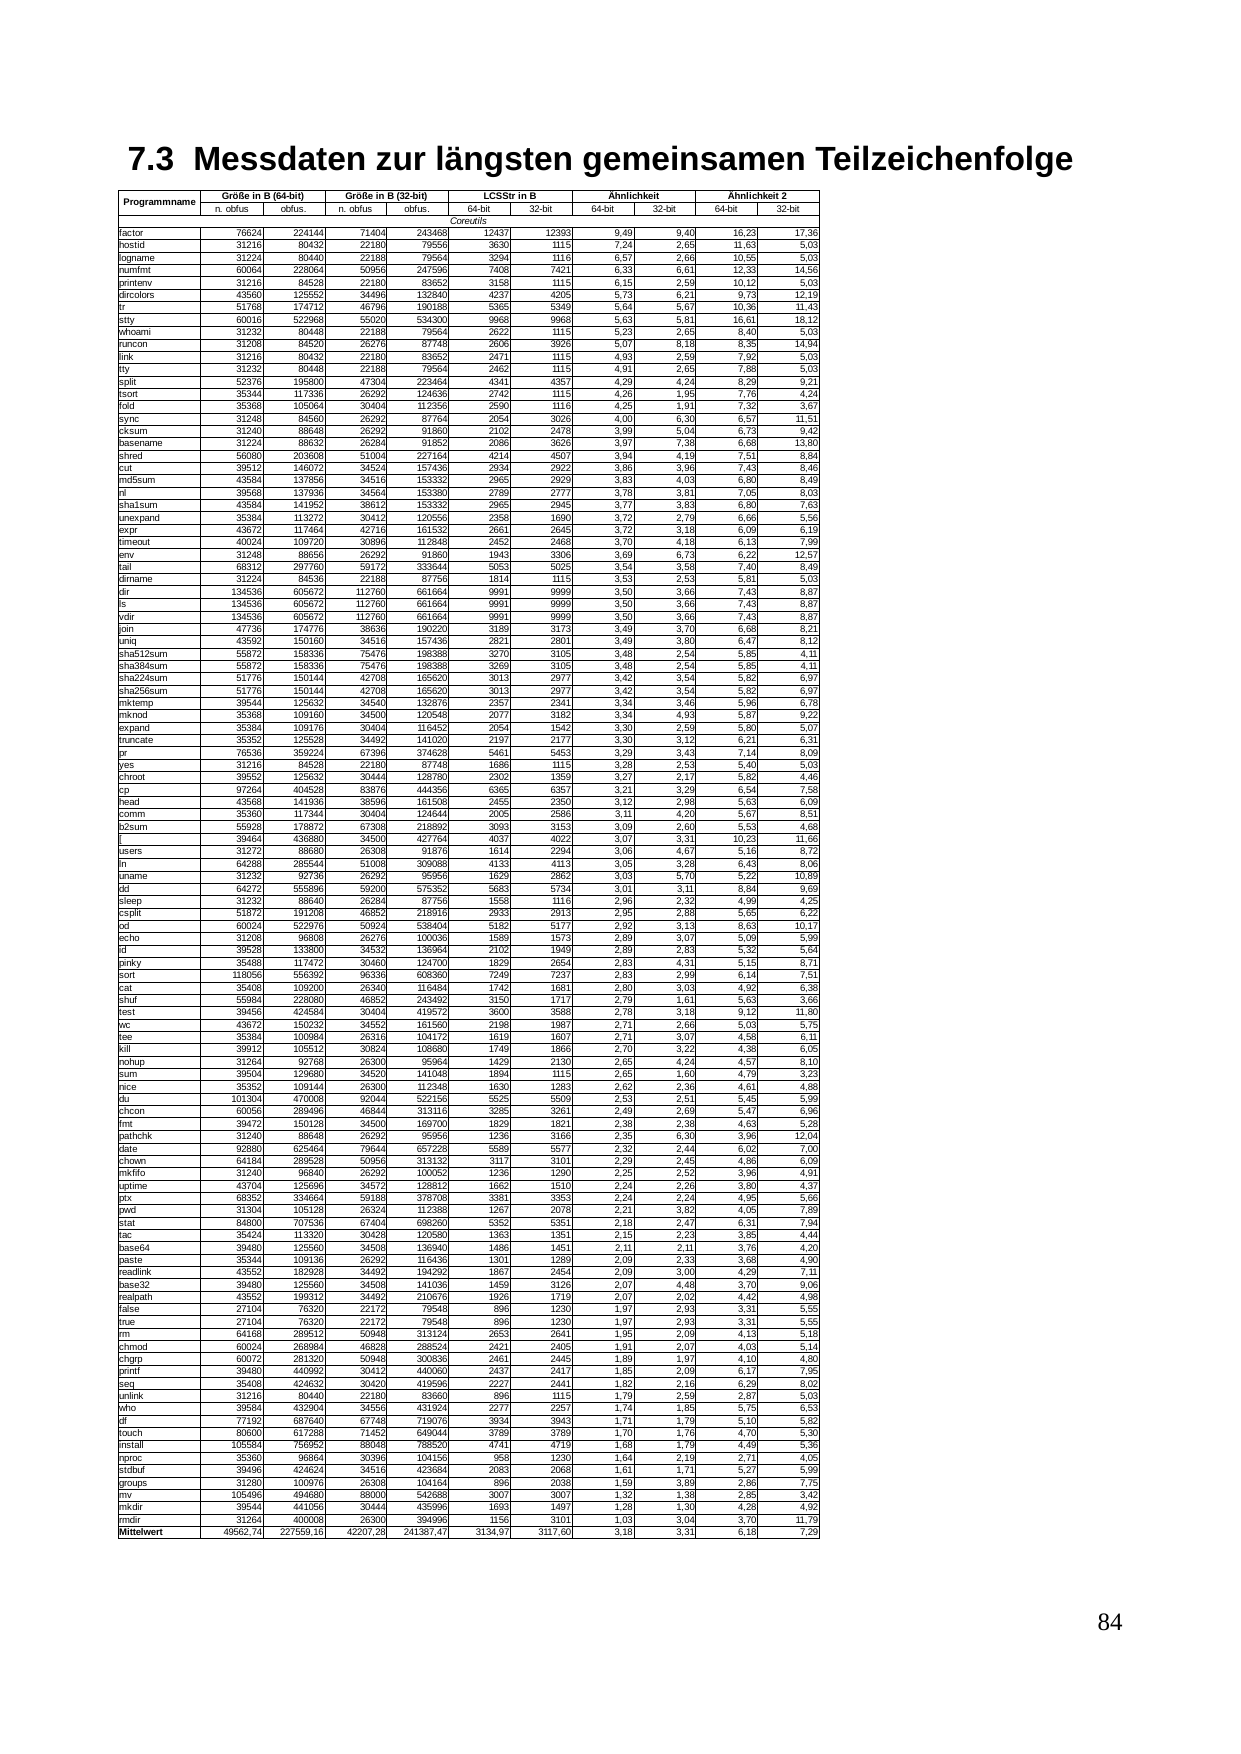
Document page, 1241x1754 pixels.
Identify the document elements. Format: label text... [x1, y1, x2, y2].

subtitle Messdaten zur längsten gemeinsamen Teilzeichenfolge [118, 139, 1122, 178]
